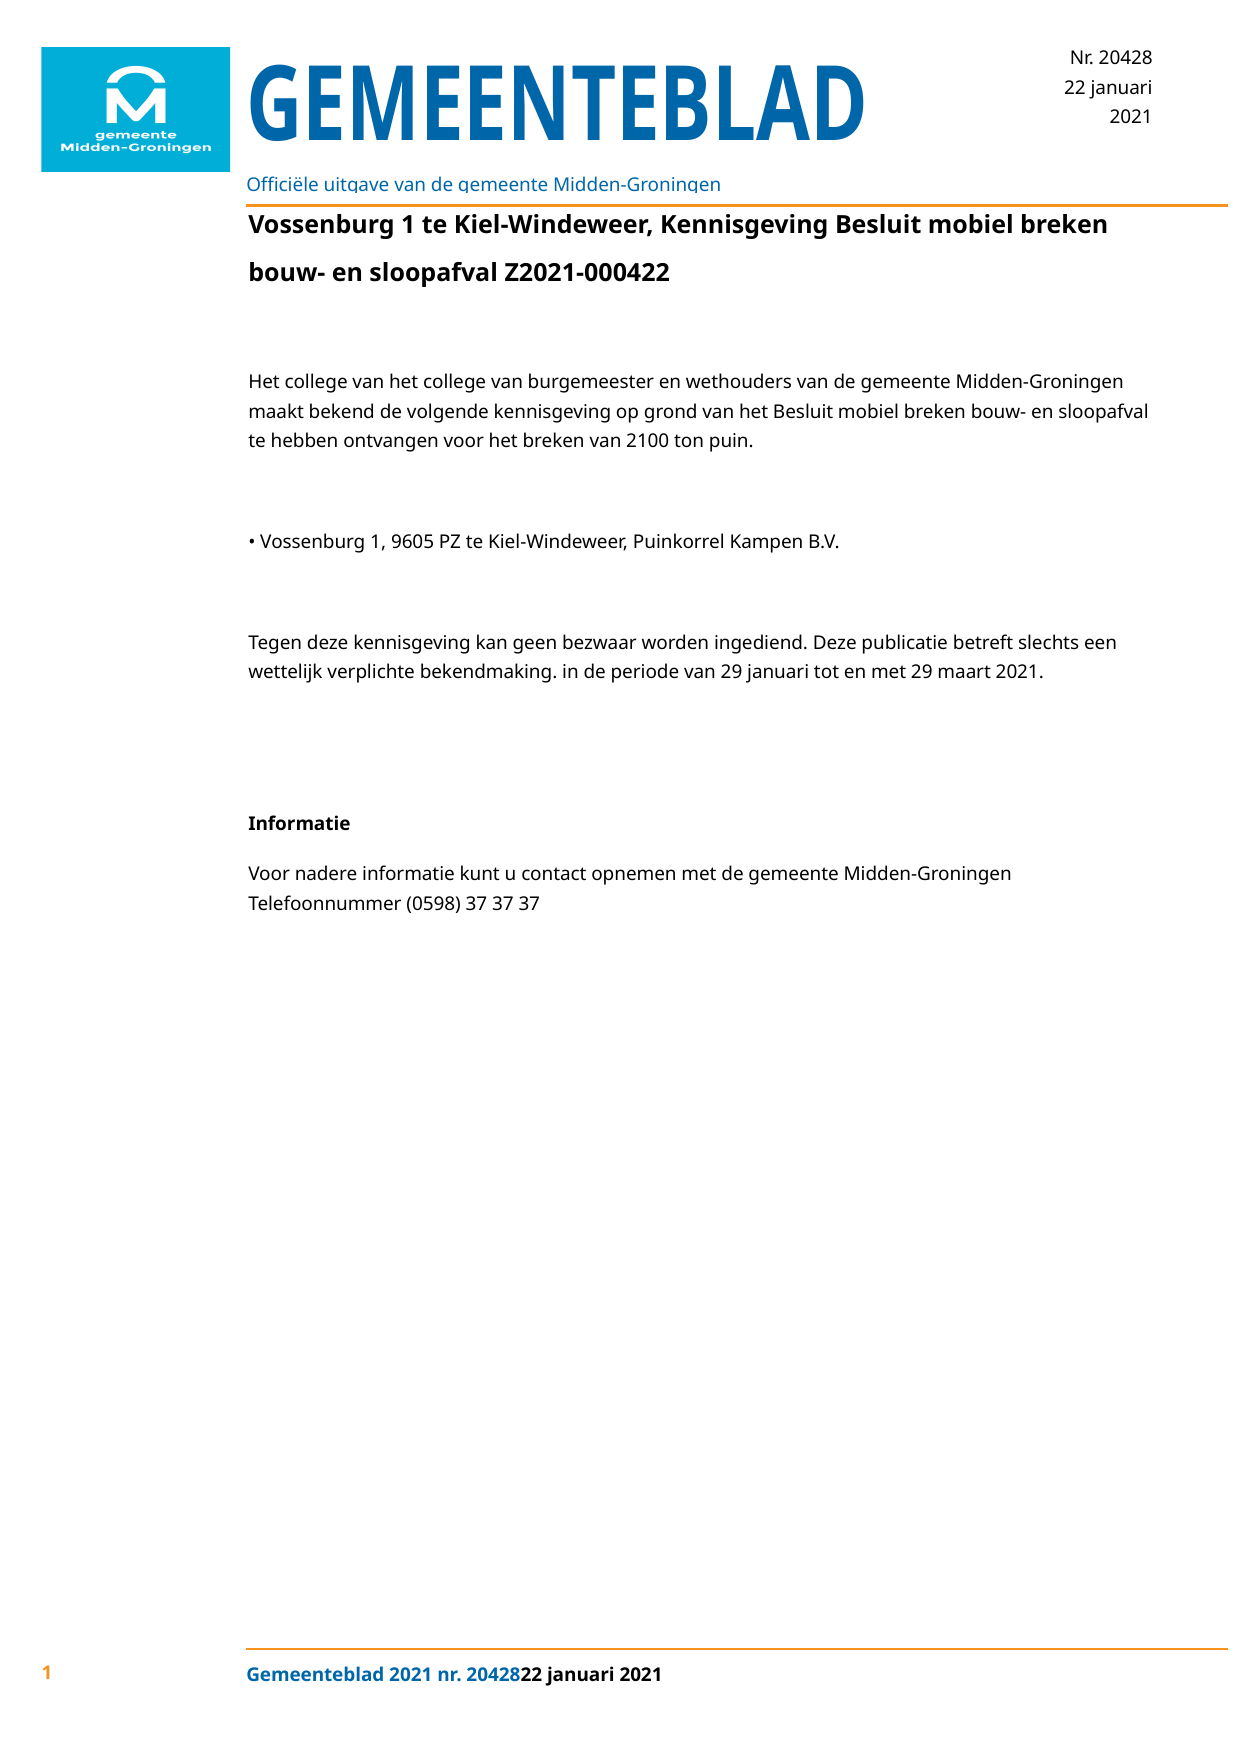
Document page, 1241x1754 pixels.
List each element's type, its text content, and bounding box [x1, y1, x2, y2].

picture [108, 66, 164, 82]
text Informatie [248, 810, 1152, 836]
picture [184, 146, 190, 153]
picture [107, 89, 165, 122]
text Vossenburg 1 te Kiel-Windeweer, Kennisgeving Besluit mobiel breken bouw- en sloopafval Z2021-000422 [248, 207, 1152, 288]
text Tegen deze kennisgeving kan geen bezwaar worden ingediend. Deze publicatie betreft slechts een wettelijk verplichte bekendmaking. in de periode van 29 januari tot en met 29 maart 2021. [248, 629, 1152, 684]
text • Vossenburg 1, 9605 PZ te Kiel-Windeweer, Puinkorrel Kampen B.V. [248, 528, 1152, 554]
text Voor nadere informatie kunt u contact opnemen met de gemeente Midden-Groningen Telefoonnummer (0598) 37 37 37 [248, 860, 1152, 916]
text Het college van het college van burgemeester en wethouders van de gemeente Midden-Groningen maakt bekend de volgende kennisgeving op grond van het Besluit mobiel breken bouw- en sloopafval te hebben ontvangen voor het breken van 2100 ton puin. [248, 368, 1152, 453]
